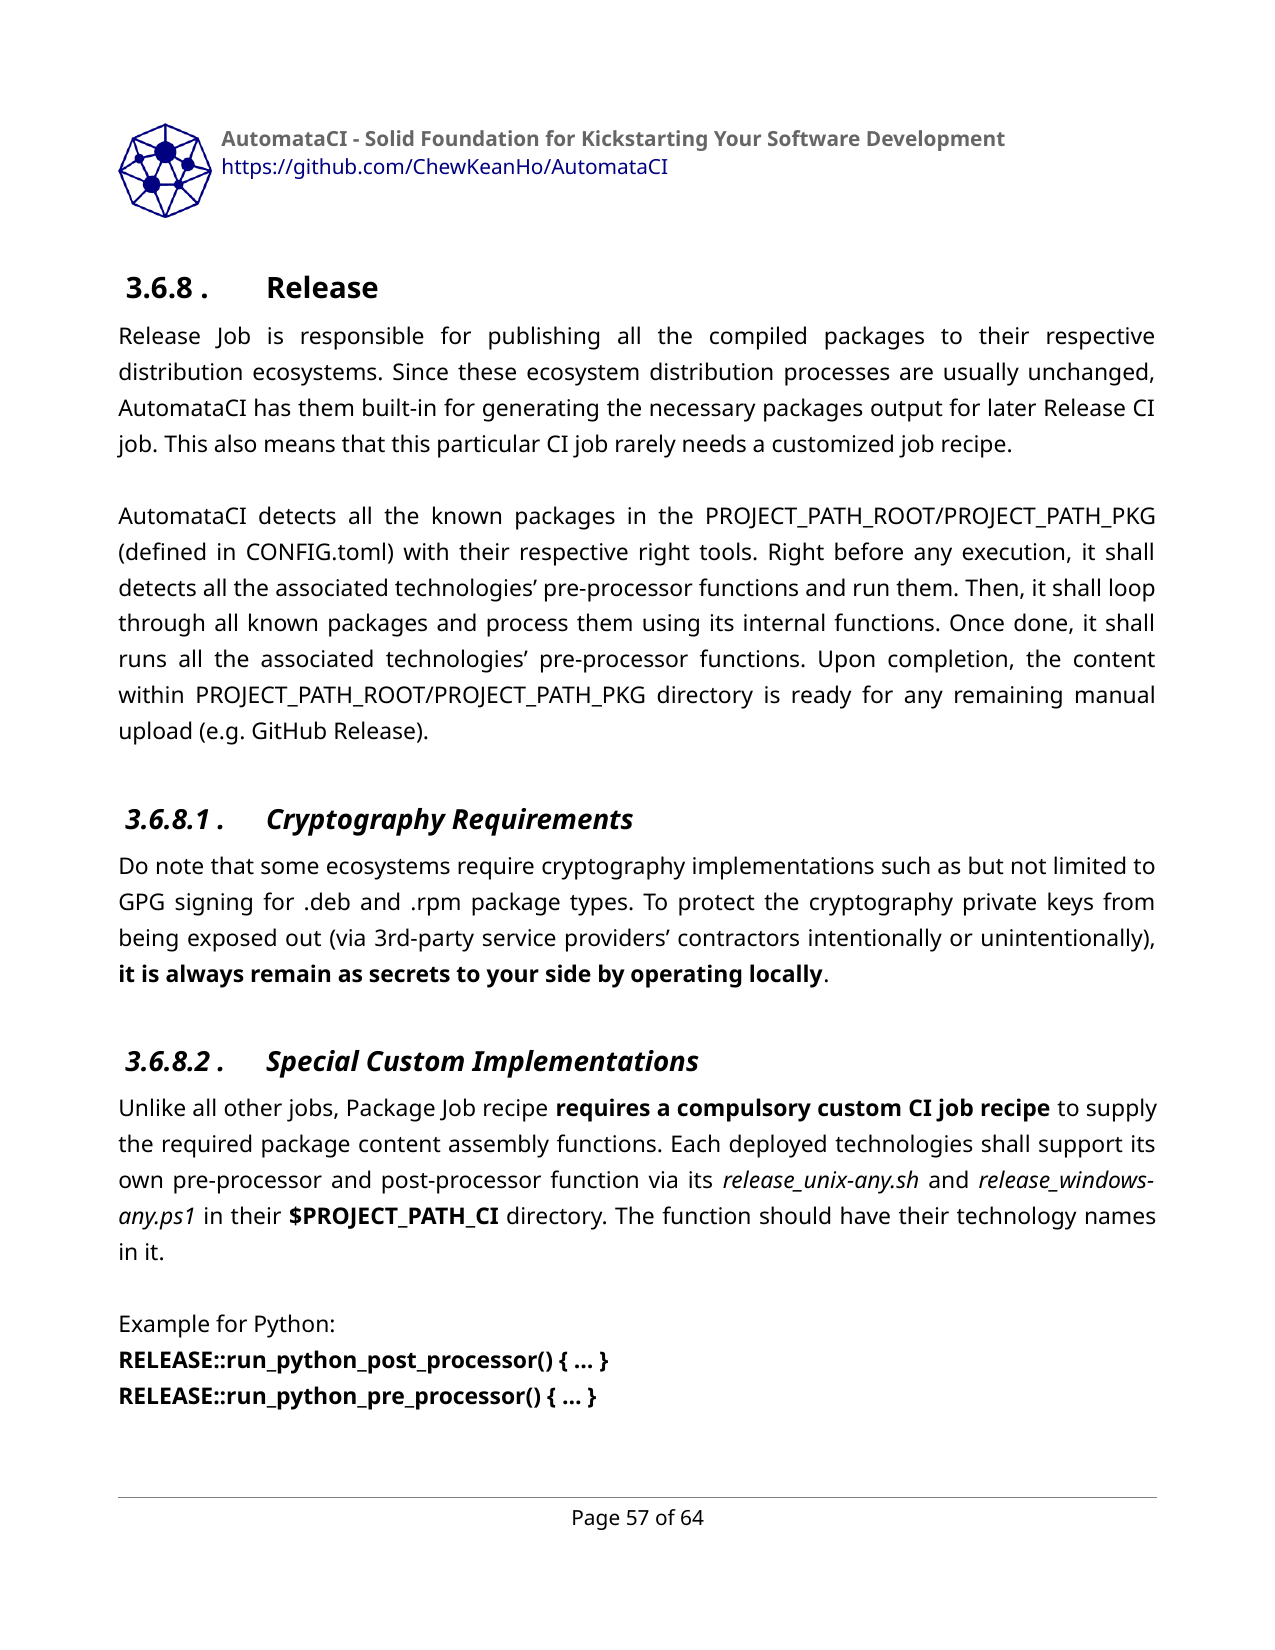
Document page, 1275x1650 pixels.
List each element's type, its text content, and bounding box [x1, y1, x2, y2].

text Unlike all other jobs, Package Job recipe requires a compulsory custom CI job recipe to supply the required package content assembly functions. Each deployed technologies shall support its own pre-processor and post-processor function via its release_unix-any.sh and release_windows-any.ps1 in their $PROJECT_PATH_CI directory. The function should have their technology names in it. [118, 1092, 1157, 1267]
text RELEASE::run_python_post_processor() { … } [118, 1344, 1157, 1375]
subtitle Special Custom Implementations [118, 1042, 1157, 1080]
text Release Job is responsible for publishing all the compiled packages to their respective distribution ecosystems. Since these ecosystem distribution processes are usually unchanged, AutomataCI has them built-in for generating the necessary packages output for later Release CI job. This also means that this particular CI job rarely needs a customized job recipe. [118, 320, 1157, 459]
subtitle Cryptography Requirements [118, 799, 1157, 837]
text RELEASE::run_python_pre_processor() { … } [118, 1380, 1157, 1411]
picture [118, 123, 212, 218]
text AutomataCI detects all the known packages in the PROJECT_PATH_ROOT/PROJECT_PATH_PKG (defined in CONFIG.toml) with their respective right tools. Right before any execution, it shall detects all the associated technologies’ pre-processor functions and run them. Then, it shall loop through all known packages and process them using its internal functions. Once done, it shall runs all the associated technologies’ pre-processor functions. Upon completion, the content within PROJECT_PATH_ROOT/PROJECT_PATH_PKG directory is ready for any remaining manual upload (e.g. GitHub Release). [118, 499, 1157, 746]
text Example for Python: [118, 1308, 1157, 1339]
text Do note that some ecosystems require cryptography implementations such as but not limited to GPG signing for .deb and .rpm package types. To protect the cryptography private keys from being exposed out (via 3rd-party service providers’ contractors intentionally or unintentionally), it is always remain as secrets to your side by operating locally. [118, 850, 1157, 989]
subtitle Release [118, 267, 1157, 307]
